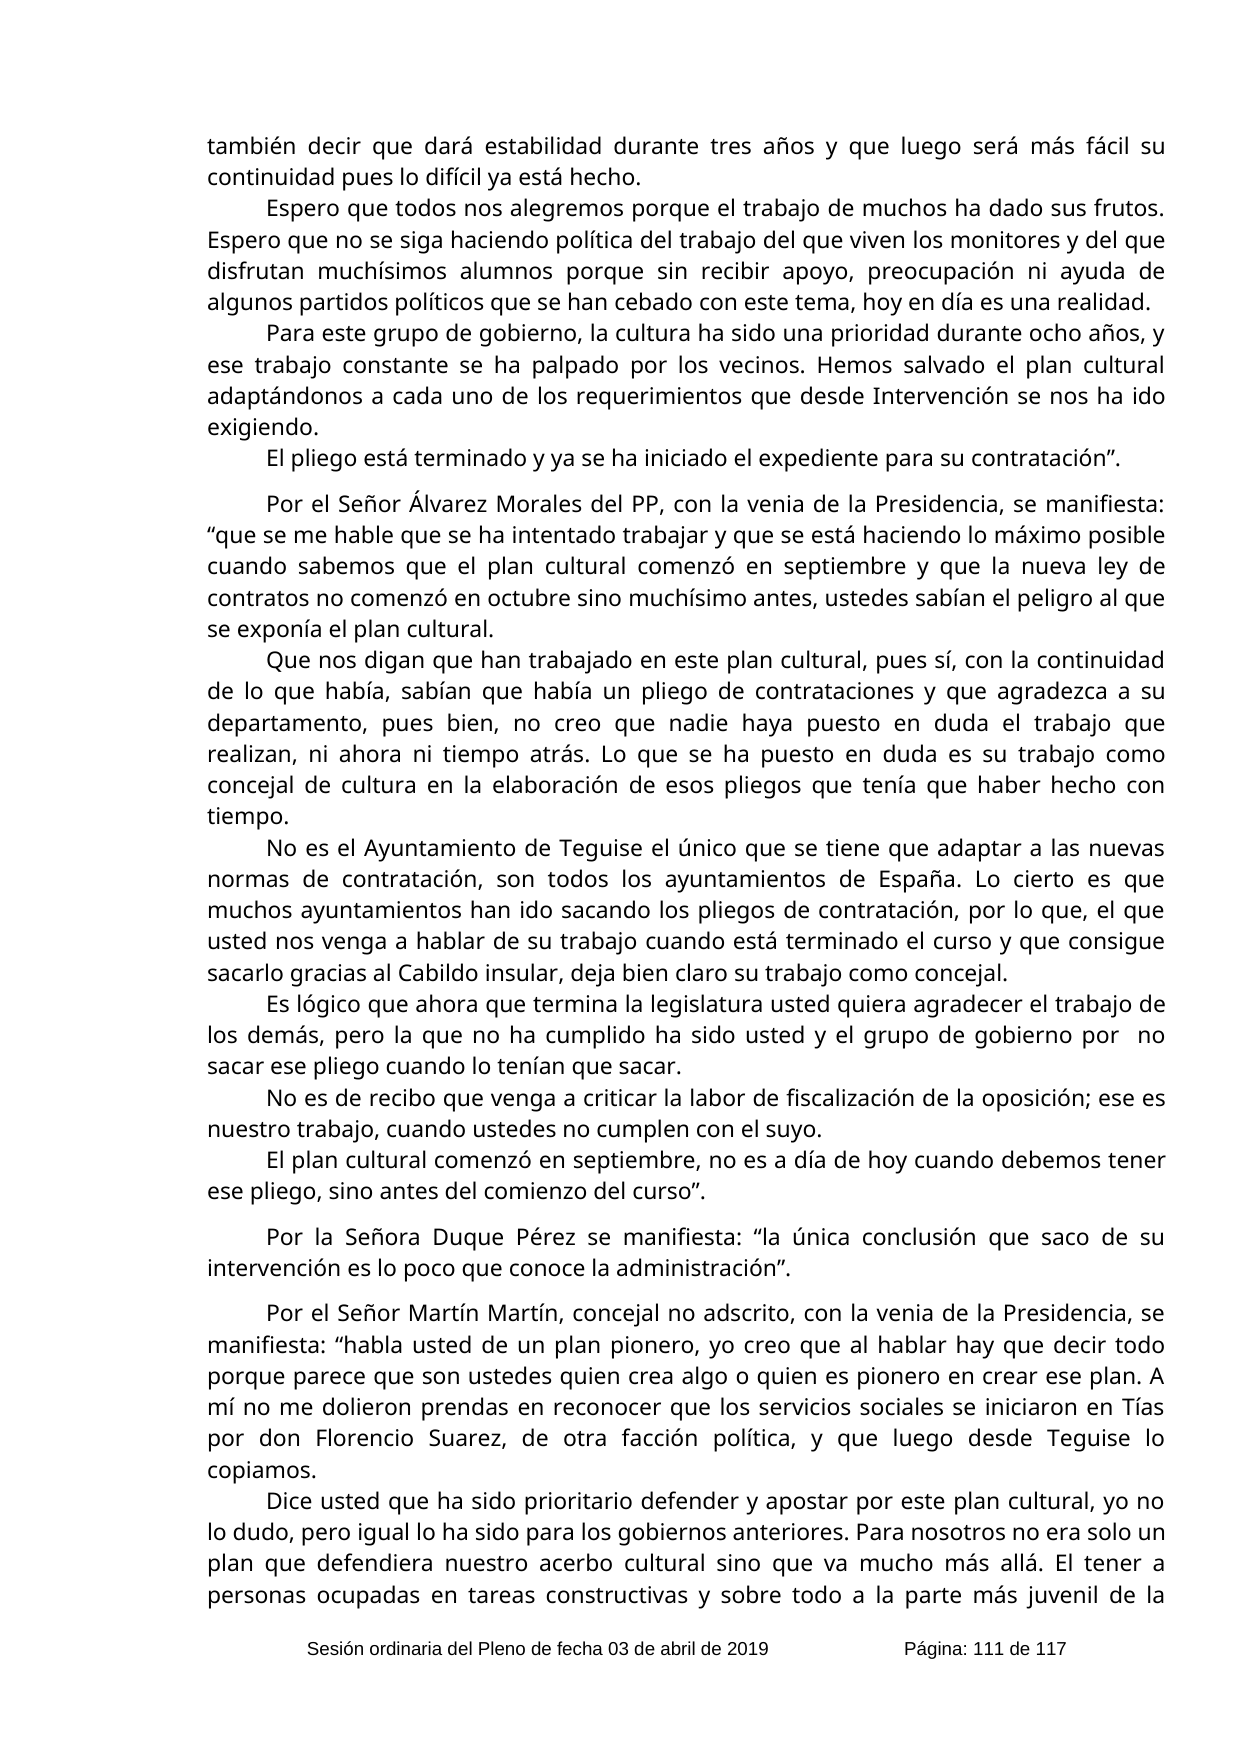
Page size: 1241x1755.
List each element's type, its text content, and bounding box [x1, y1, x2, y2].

text Por el Señor Martín Martín, concejal no adscrito, con la venia de la Presidencia, se manifiesta: “habla usted de un plan pionero, yo creo que al hablar hay que decir todo porque parece que son ustedes quien crea algo o quien es pionero en crear ese plan. A mí no me dolieron prendas en reconocer que los servicios sociales se iniciaron en Tías por don Florencio Suarez, de otra facción política, y que luego desde Teguise lo copiamos. [207, 1297, 1167, 1485]
text Espero que todos nos alegremos porque el trabajo de muchos ha dado sus frutos. Espero que no se siga haciendo política del trabajo del que viven los monitores y del que disfrutan muchísimos alumnos porque sin recibir apoyo, preocupación ni ayuda de algunos partidos políticos que se han cebado con este tema, hoy en día es una realidad. [207, 192, 1167, 317]
text El plan cultural comenzó en septiembre, no es a día de hoy cuando debemos tener ese pliego, sino antes del comienzo del curso”. [207, 1144, 1167, 1207]
text Que nos digan que han trabajado en este plan cultural, pues sí, con la continuidad de lo que había, sabían que había un pliego de contrataciones y que agradezca a su departamento, pues bien, no creo que nadie haya puesto en duda el trabajo que realizan, ni ahora ni tiempo atrás. Lo que se ha puesto en duda es su trabajo como concejal de cultura en la elaboración de esos pliegos que tenía que haber hecho con tiempo. [207, 644, 1167, 832]
text Por la Señora Duque Pérez se manifiesta: “la única conclusión que saco de su intervención es lo poco que conoce la administración”. [207, 1221, 1167, 1283]
text Por el Señor Álvarez Morales del PP, con la venia de la Presidencia, se manifiesta: “que se me hable que se ha intentado trabajar y que se está haciendo lo máximo posible cuando sabemos que el plan cultural comenzó en septiembre y que la nueva ley de contratos no comenzó en octubre sino muchísimo antes, ustedes sabían el peligro al que se exponía el plan cultural. [207, 488, 1167, 644]
text No es el Ayuntamiento de Teguise el único que se tiene que adaptar a las nuevas normas de contratación, son todos los ayuntamientos de España. Lo cierto es que muchos ayuntamientos han ido sacando los pliegos de contratación, por lo que, el que usted nos venga a hablar de su trabajo cuando está terminado el curso y que consigue sacarlo gracias al Cabildo insular, deja bien claro su trabajo como concejal. [207, 832, 1167, 988]
text No es de recibo que venga a criticar la labor de fiscalización de la oposición; ese es nuestro trabajo, cuando ustedes no cumplen con el suyo. [207, 1082, 1167, 1144]
text también decir que dará estabilidad durante tres años y que luego será más fácil su continuidad pues lo difícil ya está hecho. [207, 130, 1167, 192]
text El pliego está terminado y ya se ha iniciado el expediente para su contratación”. [207, 442, 1167, 474]
text Para este grupo de gobierno, la cultura ha sido una prioridad durante ocho años, y ese trabajo constante se ha palpado por los vecinos. Hemos salvado el plan cultural adaptándonos a cada uno de los requerimientos que desde Intervención se nos ha ido exigiendo. [207, 317, 1167, 442]
text Dice usted que ha sido prioritario defender y apostar por este plan cultural, yo no lo dudo, pero igual lo ha sido para los gobiernos anteriores. Para nosotros no era solo un plan que defendiera nuestro acerbo cultural sino que va mucho más allá. El tener a personas ocupadas en tareas constructivas y sobre todo a la parte más juvenil de la [207, 1485, 1167, 1610]
text Es lógico que ahora que termina la legislatura usted quiera agradecer el trabajo de los demás, pero la que no ha cumplido ha sido usted y el grupo de gobierno por no sacar ese pliego cuando lo tenían que sacar. [207, 988, 1167, 1082]
